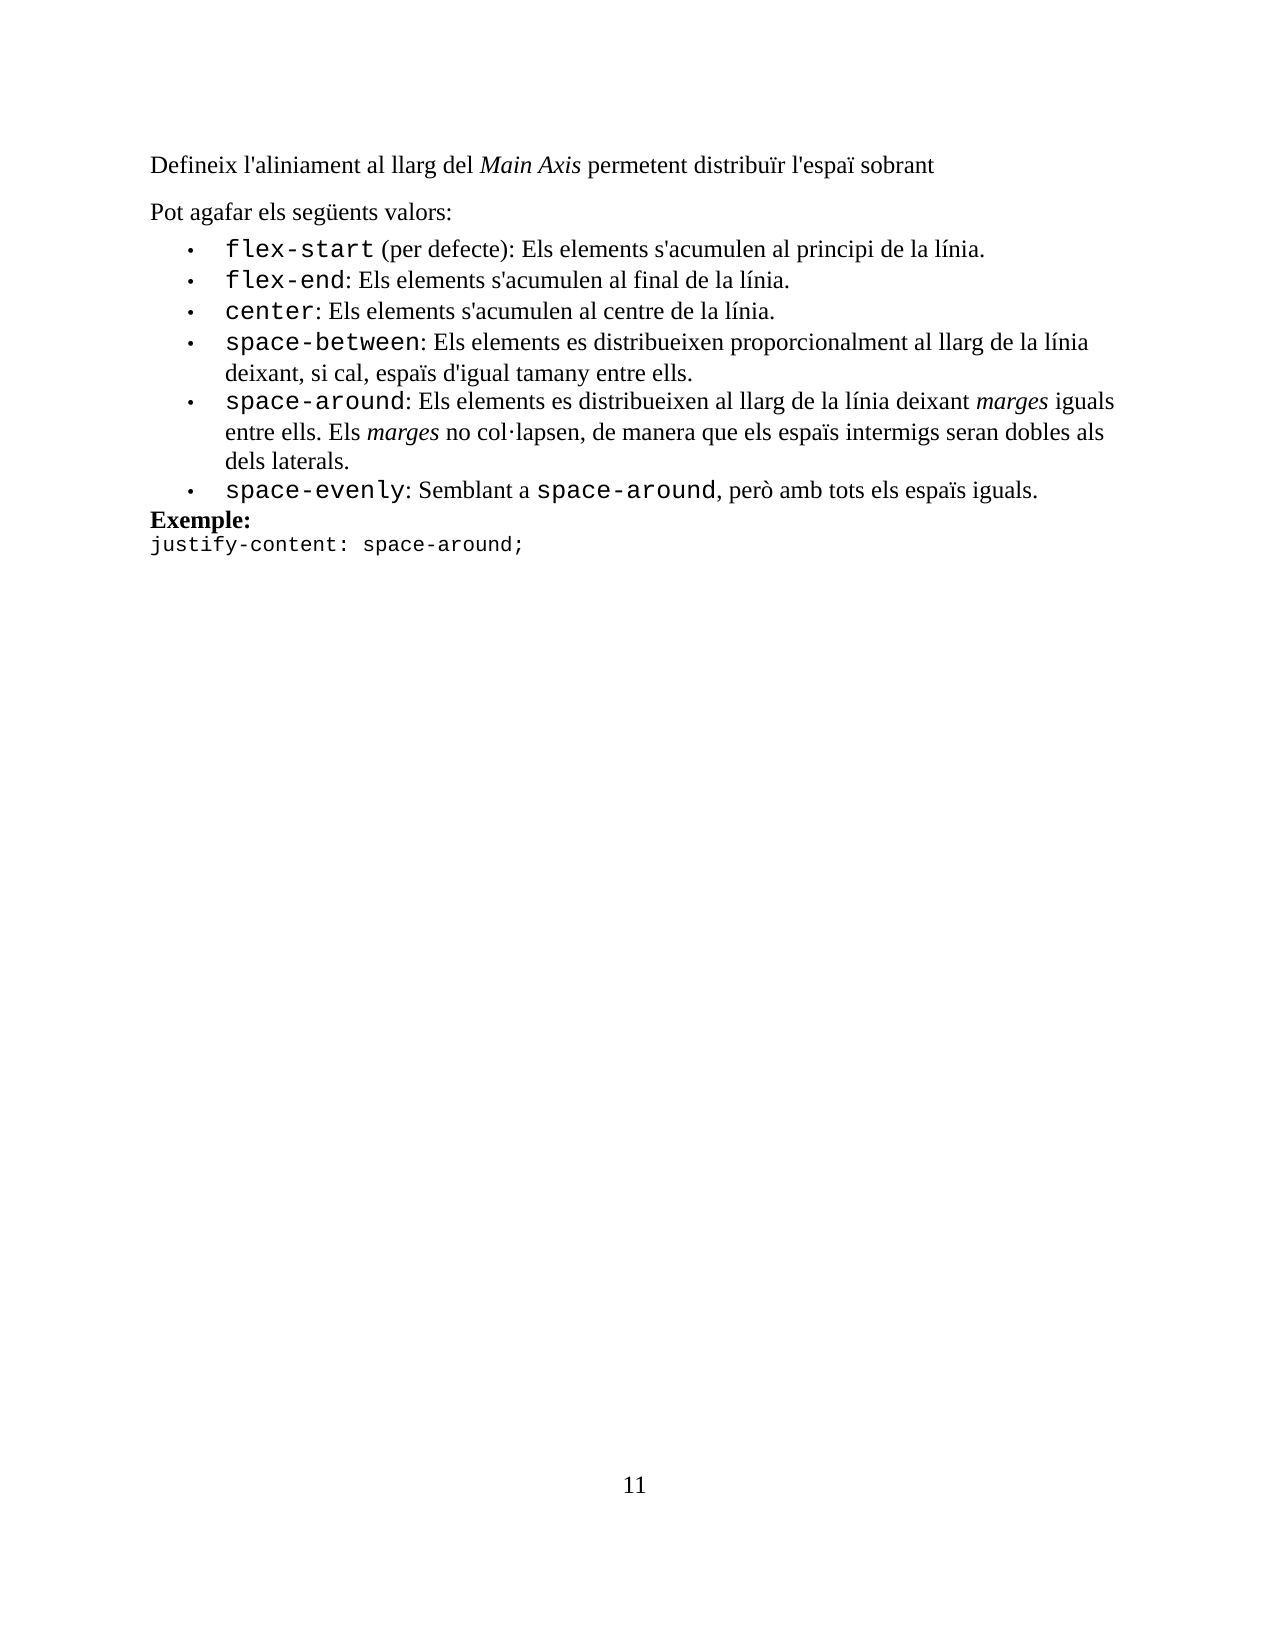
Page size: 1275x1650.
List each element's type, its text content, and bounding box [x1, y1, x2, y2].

list space-between: Els elements es distribueixen proporcionalment al llarg de la línia deixant, si cal, espaïs d'igual tamany entre ells. [187, 327, 1125, 386]
list flex-end: Els elements s'acumulen al final de la línia. [187, 265, 1125, 296]
list space-around: Els elements es distribueixen al llarg de la línia deixant marges iguals entre ells. Els marges no col·lapsen, de manera que els espaïs intermigs seran dobles als dels laterals. [187, 386, 1125, 475]
list center: Els elements s'acumulen al centre de la línia. [187, 296, 1125, 327]
text justify-content: space-around; [150, 534, 1125, 558]
list flex-start (per defecte): Els elements s'acumulen al principi de la línia. [187, 234, 1125, 265]
text Exemple: [150, 506, 1125, 534]
text Pot agafar els següents valors: [150, 197, 1125, 225]
list space-evenly: Semblant a space-around, però amb tots els espaïs iguals. [187, 475, 1125, 506]
text Defineix l'aliniament al llarg del Main Axis permetent distribuïr l'espaï sobrant [150, 150, 1125, 179]
